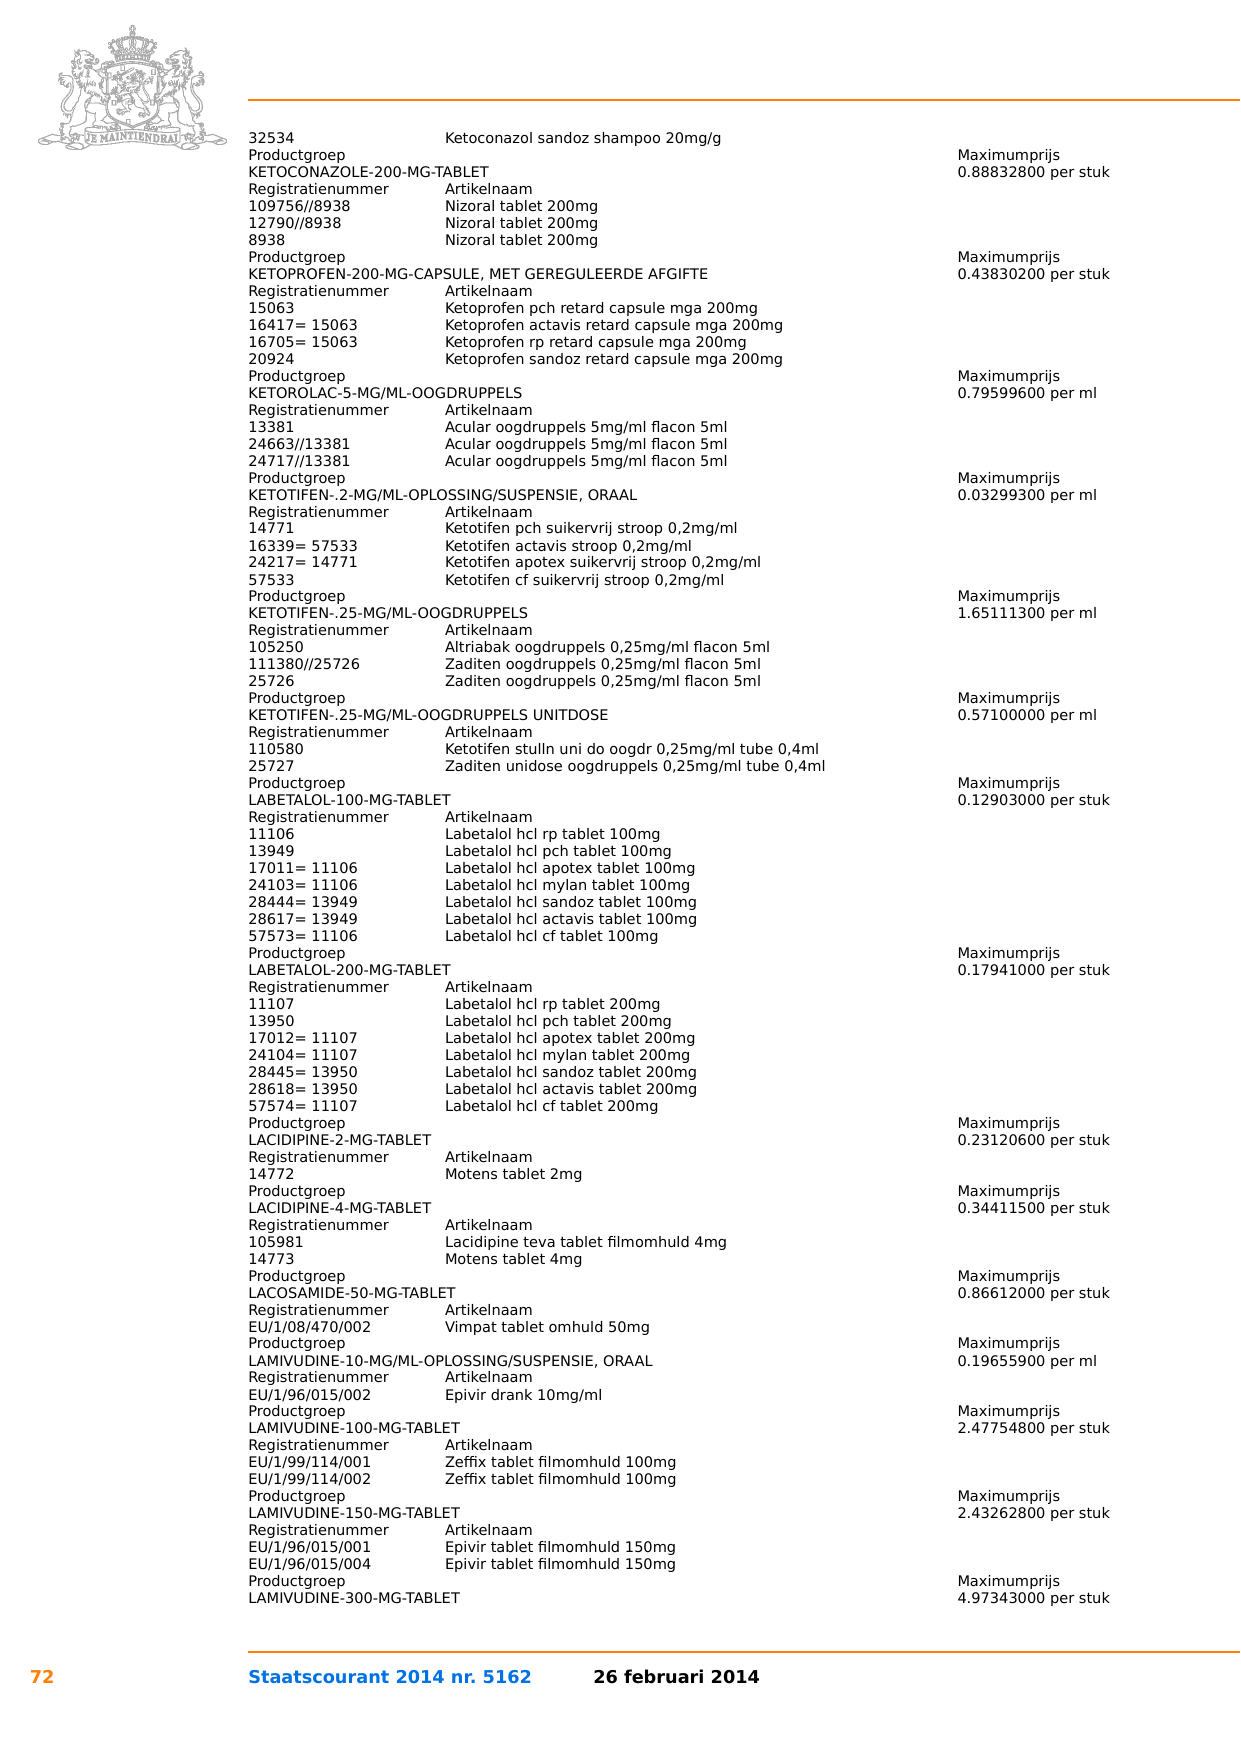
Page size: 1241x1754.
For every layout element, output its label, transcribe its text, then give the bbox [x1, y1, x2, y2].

table_cell [951, 724, 1163, 741]
table_cell KETOTIFEN-.2-MG/ML-OPLOSSING/SUSPENSIE, ORAAL [248, 486, 951, 503]
table_cell 109756//8938 [248, 198, 439, 215]
table_cell Productgroep [248, 690, 439, 707]
table_cell [951, 1556, 1163, 1573]
table_cell 11107 [248, 996, 439, 1013]
table_cell Motens tablet 4mg [439, 1251, 951, 1267]
table_cell [951, 758, 1163, 775]
table_cell Nizoral tablet 200mg [439, 232, 951, 249]
table_cell Labetalol hcl rp tablet 100mg [439, 826, 951, 843]
table_cell [951, 1471, 1163, 1488]
table_cell [439, 1488, 951, 1505]
table_cell Maximumprijs [951, 249, 1163, 266]
table_cell Labetalol hcl actavis tablet 200mg [439, 1081, 951, 1098]
table_cell KETOROLAC-5-MG/ML-OOGDRUPPELS [248, 385, 951, 402]
table_cell Epivir drank 10mg/ml [439, 1386, 951, 1403]
table_cell Artikelnaam [439, 979, 951, 996]
table_cell [951, 520, 1163, 537]
table_cell EU/1/08/470/002 [248, 1319, 439, 1335]
table_cell 105981 [248, 1234, 439, 1251]
table_cell Productgroep [248, 1268, 439, 1284]
table_cell Acular oogdruppels 5mg/ml flacon 5ml [439, 436, 951, 452]
table_cell Productgroep [248, 775, 439, 792]
table_cell Acular oogdruppels 5mg/ml flacon 5ml [439, 419, 951, 436]
table_cell 24104= 11107 [248, 1047, 439, 1064]
table_cell Ketoprofen sandoz retard capsule mga 200mg [439, 351, 951, 368]
table_cell LACIDIPINE-2-MG-TABLET [248, 1132, 951, 1149]
table_cell Registratienummer [248, 1217, 439, 1233]
table_cell Nizoral tablet 200mg [439, 215, 951, 232]
table_cell 24663//13381 [248, 436, 439, 452]
table_cell LAMIVUDINE-100-MG-TABLET [248, 1420, 951, 1437]
table_cell [951, 741, 1163, 758]
table_cell [951, 317, 1163, 334]
table_cell Registratienummer [248, 1522, 439, 1539]
table_cell EU/1/99/114/002 [248, 1471, 439, 1488]
table_cell Epivir tablet filmomhuld 150mg [439, 1539, 951, 1556]
table_cell Epivir tablet filmomhuld 150mg [439, 1556, 951, 1573]
table_cell Artikelnaam [439, 504, 951, 520]
table_cell [951, 1064, 1163, 1081]
table_cell [951, 1013, 1163, 1030]
table_cell [951, 1386, 1163, 1403]
table_cell Vimpat tablet omhuld 50mg [439, 1319, 951, 1335]
table_cell [951, 334, 1163, 351]
table_cell [951, 453, 1163, 469]
table_cell 57533 [248, 571, 439, 588]
table_cell [951, 928, 1163, 945]
table_cell Artikelnaam [439, 1217, 951, 1233]
table_cell 111380//25726 [248, 656, 439, 673]
table_cell Labetalol hcl mylan tablet 100mg [439, 877, 951, 894]
table_cell 105250 [248, 639, 439, 656]
table_cell [439, 775, 951, 792]
table_cell Artikelnaam [439, 1369, 951, 1386]
table_cell [951, 843, 1163, 860]
table_cell [439, 588, 951, 605]
table_cell Productgroep [248, 1335, 439, 1352]
table_cell [951, 300, 1163, 317]
table_cell [951, 1098, 1163, 1115]
table_cell Zeffix tablet filmomhuld 100mg [439, 1454, 951, 1471]
table_cell 16417= 15063 [248, 317, 439, 334]
table_cell [951, 673, 1163, 690]
table_cell [951, 656, 1163, 673]
table_cell 12790//8938 [248, 215, 439, 232]
table_cell 0.57100000 per ml [951, 707, 1163, 724]
table_cell Productgroep [248, 147, 439, 164]
table_cell 17012= 11107 [248, 1030, 439, 1047]
table_cell Ketotifen stulln uni do oogdr 0,25mg/ml tube 0,4ml [439, 741, 951, 758]
table_cell 0.23120600 per stuk [951, 1132, 1163, 1149]
table_cell Registratienummer [248, 724, 439, 741]
table_cell [951, 198, 1163, 215]
table_cell Ketotifen pch suikervrij stroop 0,2mg/ml [439, 520, 951, 537]
table_cell Labetalol hcl apotex tablet 100mg [439, 860, 951, 877]
table_cell LAMIVUDINE-150-MG-TABLET [248, 1505, 951, 1522]
table_cell 16339= 57533 [248, 538, 439, 554]
table_cell [439, 1115, 951, 1132]
table_cell [951, 1369, 1163, 1386]
table_cell KETOTIFEN-.25-MG/ML-OOGDRUPPELS UNITDOSE [248, 707, 951, 724]
table_cell [951, 1437, 1163, 1454]
table_cell Productgroep [248, 945, 439, 962]
table_cell Registratienummer [248, 1437, 439, 1454]
table_cell 1.65111300 per ml [951, 605, 1163, 622]
table_cell 0.34411500 per stuk [951, 1200, 1163, 1217]
table_cell 0.19655900 per ml [951, 1353, 1163, 1369]
table_cell [951, 504, 1163, 520]
table_cell 0.43830200 per stuk [951, 266, 1163, 283]
table_cell [951, 232, 1163, 249]
table_cell [951, 130, 1163, 147]
table_cell 13381 [248, 419, 439, 436]
table_cell [951, 1081, 1163, 1098]
table_cell Motens tablet 2mg [439, 1166, 951, 1183]
table_cell EU/1/96/015/004 [248, 1556, 439, 1573]
table_cell Artikelnaam [439, 724, 951, 741]
table_cell Registratienummer [248, 504, 439, 520]
table_cell Registratienummer [248, 402, 439, 418]
table_cell 11106 [248, 826, 439, 843]
table_cell Maximumprijs [951, 1183, 1163, 1199]
table_cell Artikelnaam [439, 622, 951, 639]
table_cell Artikelnaam [439, 1522, 951, 1539]
table_cell Lacidipine teva tablet filmomhuld 4mg [439, 1234, 951, 1251]
table_cell Labetalol hcl actavis tablet 100mg [439, 911, 951, 928]
table_cell 57574= 11107 [248, 1098, 439, 1115]
table_cell [439, 1403, 951, 1420]
table_cell [951, 996, 1163, 1013]
table_cell Labetalol hcl rp tablet 200mg [439, 996, 951, 1013]
table_cell Ketoprofen pch retard capsule mga 200mg [439, 300, 951, 317]
table_cell [439, 249, 951, 266]
table_cell 15063 [248, 300, 439, 317]
table_cell Ketotifen cf suikervrij stroop 0,2mg/ml [439, 571, 951, 588]
table_cell 0.03299300 per ml [951, 486, 1163, 503]
table_cell Maximumprijs [951, 690, 1163, 707]
table_cell KETOPROFEN-200-MG-CAPSULE, MET GEREGULEERDE AFGIFTE [248, 266, 951, 283]
table_cell 28618= 13950 [248, 1081, 439, 1098]
table_cell 110580 [248, 741, 439, 758]
table_cell Labetalol hcl cf tablet 200mg [439, 1098, 951, 1115]
table_cell Ketoprofen rp retard capsule mga 200mg [439, 334, 951, 351]
table_cell Ketotifen actavis stroop 0,2mg/ml [439, 538, 951, 554]
table_cell Maximumprijs [951, 470, 1163, 486]
table_cell 24217= 14771 [248, 554, 439, 571]
table_cell Zaditen unidose oogdruppels 0,25mg/ml tube 0,4ml [439, 758, 951, 775]
table_cell [951, 639, 1163, 656]
table_cell Maximumprijs [951, 1573, 1163, 1590]
table_cell Zaditen oogdruppels 0,25mg/ml flacon 5ml [439, 656, 951, 673]
table_cell [951, 826, 1163, 843]
table_cell Registratienummer [248, 283, 439, 300]
table_cell Ketoconazol sandoz shampoo 20mg/g [439, 130, 951, 147]
table_cell Artikelnaam [439, 1437, 951, 1454]
table_cell Labetalol hcl pch tablet 200mg [439, 1013, 951, 1030]
table_cell Artikelnaam [439, 1149, 951, 1166]
table_cell LAMIVUDINE-10-MG/ML-OPLOSSING/SUSPENSIE, ORAAL [248, 1353, 951, 1369]
table_cell 4.97343000 per stuk [951, 1590, 1163, 1607]
table_cell Acular oogdruppels 5mg/ml flacon 5ml [439, 453, 951, 469]
table_cell Artikelnaam [439, 181, 951, 198]
table_cell LABETALOL-100-MG-TABLET [248, 792, 951, 809]
table_cell EU/1/96/015/001 [248, 1539, 439, 1556]
table_cell [951, 554, 1163, 571]
table_cell [951, 1319, 1163, 1335]
table_cell 13950 [248, 1013, 439, 1030]
table_cell Registratienummer [248, 1149, 439, 1166]
table_cell 20924 [248, 351, 439, 368]
table_cell [951, 1047, 1163, 1064]
table_cell 25726 [248, 673, 439, 690]
table_cell EU/1/99/114/001 [248, 1454, 439, 1471]
table_cell Labetalol hcl apotex tablet 200mg [439, 1030, 951, 1047]
table_cell Zeffix tablet filmomhuld 100mg [439, 1471, 951, 1488]
table_cell Artikelnaam [439, 809, 951, 826]
table_cell Productgroep [248, 1403, 439, 1420]
table_cell Artikelnaam [439, 1301, 951, 1318]
table_cell [951, 1166, 1163, 1183]
table_cell 24717//13381 [248, 453, 439, 469]
table_cell Labetalol hcl cf tablet 100mg [439, 928, 951, 945]
table_cell Maximumprijs [951, 775, 1163, 792]
table_cell [951, 1149, 1163, 1166]
table_cell Productgroep [248, 1573, 439, 1590]
table_cell Ketotifen apotex suikervrij stroop 0,2mg/ml [439, 554, 951, 571]
table_cell [951, 979, 1163, 996]
table_cell [951, 1251, 1163, 1267]
table_cell Labetalol hcl sandoz tablet 200mg [439, 1064, 951, 1081]
picture [38, 25, 227, 150]
table_cell [439, 945, 951, 962]
table_cell [951, 215, 1163, 232]
table_cell 14772 [248, 1166, 439, 1183]
table_cell [951, 1301, 1163, 1318]
table_cell [951, 181, 1163, 198]
table_cell [951, 877, 1163, 894]
table_cell Maximumprijs [951, 1403, 1163, 1420]
table_cell [439, 470, 951, 486]
table_cell 8938 [248, 232, 439, 249]
table_cell Registratienummer [248, 1369, 439, 1386]
table_cell [951, 402, 1163, 418]
table_cell 2.43262800 per stuk [951, 1505, 1163, 1522]
table_cell Productgroep [248, 1183, 439, 1199]
table_cell [951, 351, 1163, 368]
table_cell Maximumprijs [951, 1488, 1163, 1505]
table_cell [439, 1183, 951, 1199]
table_cell [951, 1522, 1163, 1539]
table_cell [951, 894, 1163, 911]
table_cell 16705= 15063 [248, 334, 439, 351]
table_cell KETOTIFEN-.25-MG/ML-OOGDRUPPELS [248, 605, 951, 622]
table_cell 28617= 13949 [248, 911, 439, 928]
table_cell [951, 538, 1163, 554]
table_cell Maximumprijs [951, 1335, 1163, 1352]
table_cell [439, 1268, 951, 1284]
table_cell 25727 [248, 758, 439, 775]
table_cell 0.86612000 per stuk [951, 1285, 1163, 1301]
table_cell Maximumprijs [951, 945, 1163, 962]
table_cell 0.17941000 per stuk [951, 962, 1163, 979]
table_cell 14773 [248, 1251, 439, 1267]
table_cell Nizoral tablet 200mg [439, 198, 951, 215]
table_cell Labetalol hcl pch tablet 100mg [439, 843, 951, 860]
table_cell LAMIVUDINE-300-MG-TABLET [248, 1590, 951, 1607]
table_cell Maximumprijs [951, 1115, 1163, 1132]
table_cell 2.47754800 per stuk [951, 1420, 1163, 1437]
table_cell Registratienummer [248, 979, 439, 996]
table_cell 0.79599600 per ml [951, 385, 1163, 402]
table_cell Ketoprofen actavis retard capsule mga 200mg [439, 317, 951, 334]
table_cell Registratienummer [248, 809, 439, 826]
table_cell 32534 [248, 130, 439, 147]
table_cell Labetalol hcl sandoz tablet 100mg [439, 894, 951, 911]
table_cell [951, 809, 1163, 826]
table_cell Maximumprijs [951, 588, 1163, 605]
table_cell [951, 436, 1163, 452]
table_cell KETOCONAZOLE-200-MG-TABLET [248, 164, 951, 181]
table_cell [951, 1030, 1163, 1047]
table_cell Registratienummer [248, 181, 439, 198]
table_cell Registratienummer [248, 622, 439, 639]
table_cell [951, 419, 1163, 436]
table_cell Artikelnaam [439, 283, 951, 300]
table_cell 57573= 11106 [248, 928, 439, 945]
table_cell [439, 1573, 951, 1590]
table_cell Productgroep [248, 470, 439, 486]
table_cell [951, 1234, 1163, 1251]
table_cell [951, 1217, 1163, 1233]
table_cell 14771 [248, 520, 439, 537]
table_cell Productgroep [248, 1488, 439, 1505]
table_cell Productgroep [248, 249, 439, 266]
table_cell 28444= 13949 [248, 894, 439, 911]
table_cell [951, 1454, 1163, 1471]
table_cell EU/1/96/015/002 [248, 1386, 439, 1403]
table_cell Artikelnaam [439, 402, 951, 418]
table_cell 0.12903000 per stuk [951, 792, 1163, 809]
table_cell [951, 571, 1163, 588]
table_cell Maximumprijs [951, 147, 1163, 164]
table_cell 24103= 11106 [248, 877, 439, 894]
table_cell Productgroep [248, 368, 439, 384]
table_cell Maximumprijs [951, 368, 1163, 384]
table_cell Productgroep [248, 588, 439, 605]
table_cell [439, 1335, 951, 1352]
table_cell Zaditen oogdruppels 0,25mg/ml flacon 5ml [439, 673, 951, 690]
table_cell [951, 911, 1163, 928]
table_cell Labetalol hcl mylan tablet 200mg [439, 1047, 951, 1064]
table_cell 28445= 13950 [248, 1064, 439, 1081]
table_cell [439, 147, 951, 164]
table_cell Productgroep [248, 1115, 439, 1132]
table_cell 13949 [248, 843, 439, 860]
table_cell Altriabak oogdruppels 0,25mg/ml flacon 5ml [439, 639, 951, 656]
table_cell LACOSAMIDE-50-MG-TABLET [248, 1285, 951, 1301]
table_cell LABETALOL-200-MG-TABLET [248, 962, 951, 979]
table_cell Registratienummer [248, 1301, 439, 1318]
table_cell LACIDIPINE-4-MG-TABLET [248, 1200, 951, 1217]
table_cell [951, 860, 1163, 877]
table_cell 0.88832800 per stuk [951, 164, 1163, 181]
table_cell Maximumprijs [951, 1268, 1163, 1284]
table_cell [439, 368, 951, 384]
table_cell [951, 622, 1163, 639]
table_cell 17011= 11106 [248, 860, 439, 877]
table_cell [439, 690, 951, 707]
table_cell [951, 1539, 1163, 1556]
table_cell [951, 283, 1163, 300]
